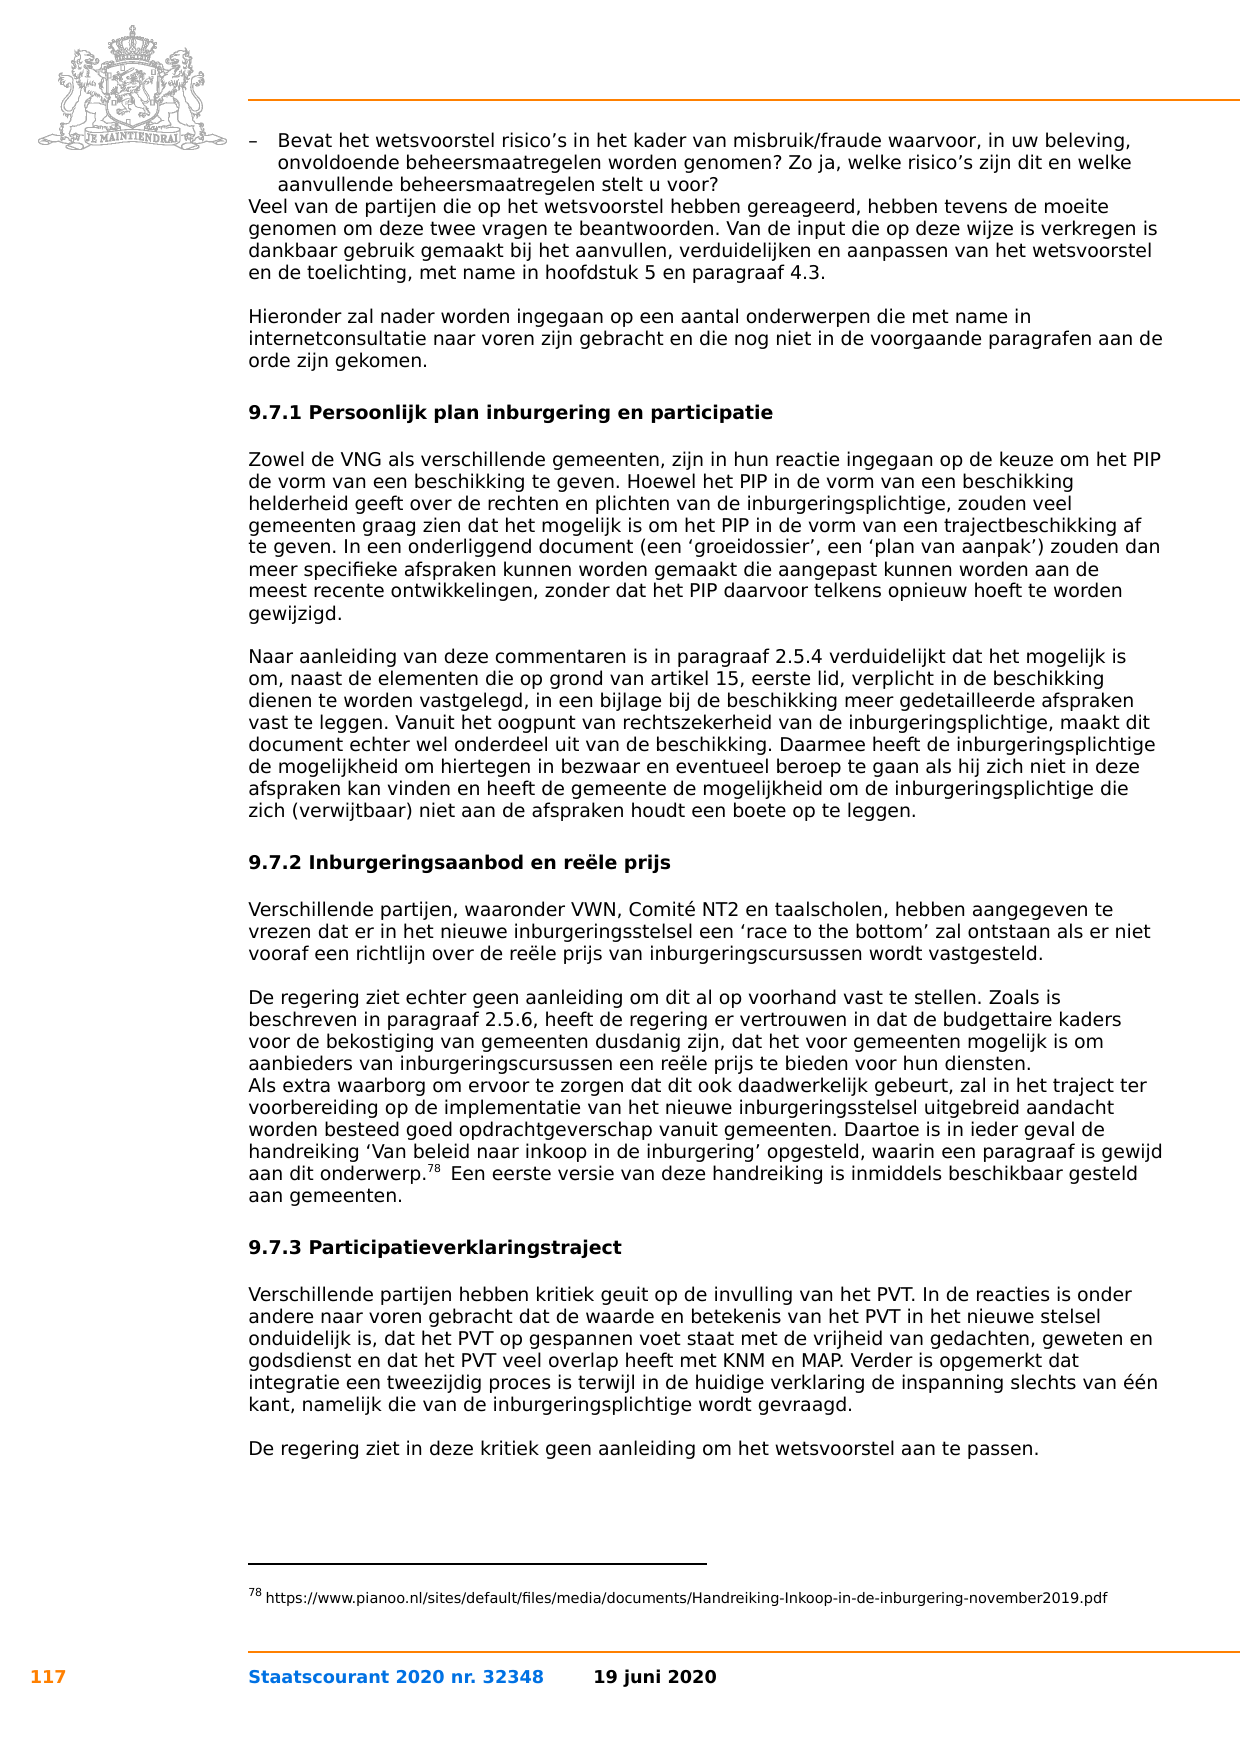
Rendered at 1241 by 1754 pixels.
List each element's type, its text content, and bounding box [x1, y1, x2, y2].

text Veel van de partijen die op het wetsvoorstel hebben gereageerd, hebben tevens de moeite genomen om deze twee vragen te beantwoorden. Van de input die op deze wijze is verkregen is dankbaar gebruik gemaakt bij het aanvullen, verduidelijken en aanpassen van het wetsvoorstel en de toelichting, met name in hoofdstuk 5 en paragraaf 4.3. [248, 196, 1163, 284]
text Naar aanleiding van deze commentaren is in paragraaf 2.5.4 verduidelijkt dat het mogelijk is om, naast de elementen die op grond van artikel 15, eerste lid, verplicht in de beschikking dienen te worden vastgelegd, in een bijlage bij de beschikking meer gedetailleerde afspraken vast te leggen. Vanuit het oogpunt van rechtszekerheid van de inburgeringsplichtige, maakt dit document echter wel onderdeel uit van de beschikking. Daarmee heeft de inburgeringsplichtige de mogelijkheid om hiertegen in bezwaar en eventueel beroep te gaan als hij zich niet in deze afspraken kan vinden en heeft de gemeente de mogelijkheid om de inburgeringsplichtige die zich (verwijtbaar) niet aan de afspraken houdt een boete op te leggen. [248, 646, 1163, 822]
text Hieronder zal nader worden ingegaan op een aantal onderwerpen die met name in internetconsultatie naar voren zijn gebracht en die nog niet in de voorgaande paragrafen aan de orde zijn gekomen. [248, 306, 1163, 372]
text Als extra waarborg om ervoor te zorgen dat dit ook daadwerkelijk gebeurt, zal in het traject ter voorbereiding op de implementatie van het nieuwe inburgeringsstelsel uitgebreid aandacht worden besteed goed opdrachtgeverschap vanuit gemeenten. Daartoe is in ieder geval de handreiking ‘Van beleid naar inkoop in de inburgering’ opgesteld, waarin een paragraaf is gewijd aan dit onderwerp. Een eerste versie van deze handreiking is inmiddels beschikbaar gesteld aan gemeenten. [248, 1075, 1163, 1207]
text Verschillende partijen hebben kritiek geuit op de invulling van het PVT. In de reacties is onder andere naar voren gebracht dat de waarde en betekenis van het PVT in het nieuwe stelsel onduidelijk is, dat het PVT op gespannen voet staat met de vrijheid van gedachten, geweten en godsdienst en dat het PVT veel overlap heeft met KNM en MAP. Verder is opgemerkt dat integratie een tweezijdig proces is terwijl in de huidige verklaring de inspanning slechts van één kant, namelijk die van de inburgeringsplichtige wordt gevraagd. [248, 1284, 1163, 1416]
text Verschillende partijen, waaronder VWN, Comité NT2 en taalscholen, hebben aangegeven te vrezen dat er in het nieuwe inburgeringsstelsel een ‘race to the bottom’ zal ontstaan als er niet vooraf een richtlijn over de reële prijs van inburgeringscursussen wordt vastgesteld. [248, 899, 1163, 965]
text Zowel de VNG als verschillende gemeenten, zijn in hun reactie ingegaan op de keuze om het PIP de vorm van een beschikking te geven. Hoewel het PIP in de vorm van een beschikking helderheid geeft over de rechten en plichten van de inburgeringsplichtige, zouden veel gemeenten graag zien dat het mogelijk is om het PIP in de vorm van een trajectbeschikking af te geven. In een onderliggend document (een ‘groeidossier’, een ‘plan van aanpak’) zouden dan meer specifieke afspraken kunnen worden gemaakt die aangepast kunnen worden aan de meest recente ontwikkelingen, zonder dat het PIP daarvoor telkens opnieuw hoeft te worden gewijzigd. [248, 448, 1163, 624]
picture [38, 25, 227, 150]
subtitle 9.7.1 Persoonlijk plan inburgering en participatie [248, 402, 1163, 423]
text https://www.pianoo.nl/sites/default/files/media/documents/Handreiking-Inkoop-in-de-inburgering-november2019.pdf [248, 1586, 1163, 1608]
subtitle 9.7.2 Inburgeringsaanbod en reële prijs [248, 852, 1163, 874]
text – Bevat het wetsvoorstel risico’s in het kader van misbruik/fraude waarvoor, in uw beleving, onvoldoende beheersmaatregelen worden genomen? Zo ja, welke risico’s zijn dit en welke aanvullende beheersmaatregelen stelt u voor? [248, 130, 1163, 196]
subtitle 9.7.3 Participatieverklaringstraject [248, 1237, 1163, 1259]
text De regering ziet echter geen aanleiding om dit al op voorhand vast te stellen. Zoals is beschreven in paragraaf 2.5.6, heeft de regering er vertrouwen in dat de budgettaire kaders voor de bekostiging van gemeenten dusdanig zijn, dat het voor gemeenten mogelijk is om aanbieders van inburgeringscursussen een reële prijs te bieden voor hun diensten. [248, 987, 1163, 1075]
text De regering ziet in deze kritiek geen aanleiding om het wetsvoorstel aan te passen. [248, 1437, 1163, 1459]
